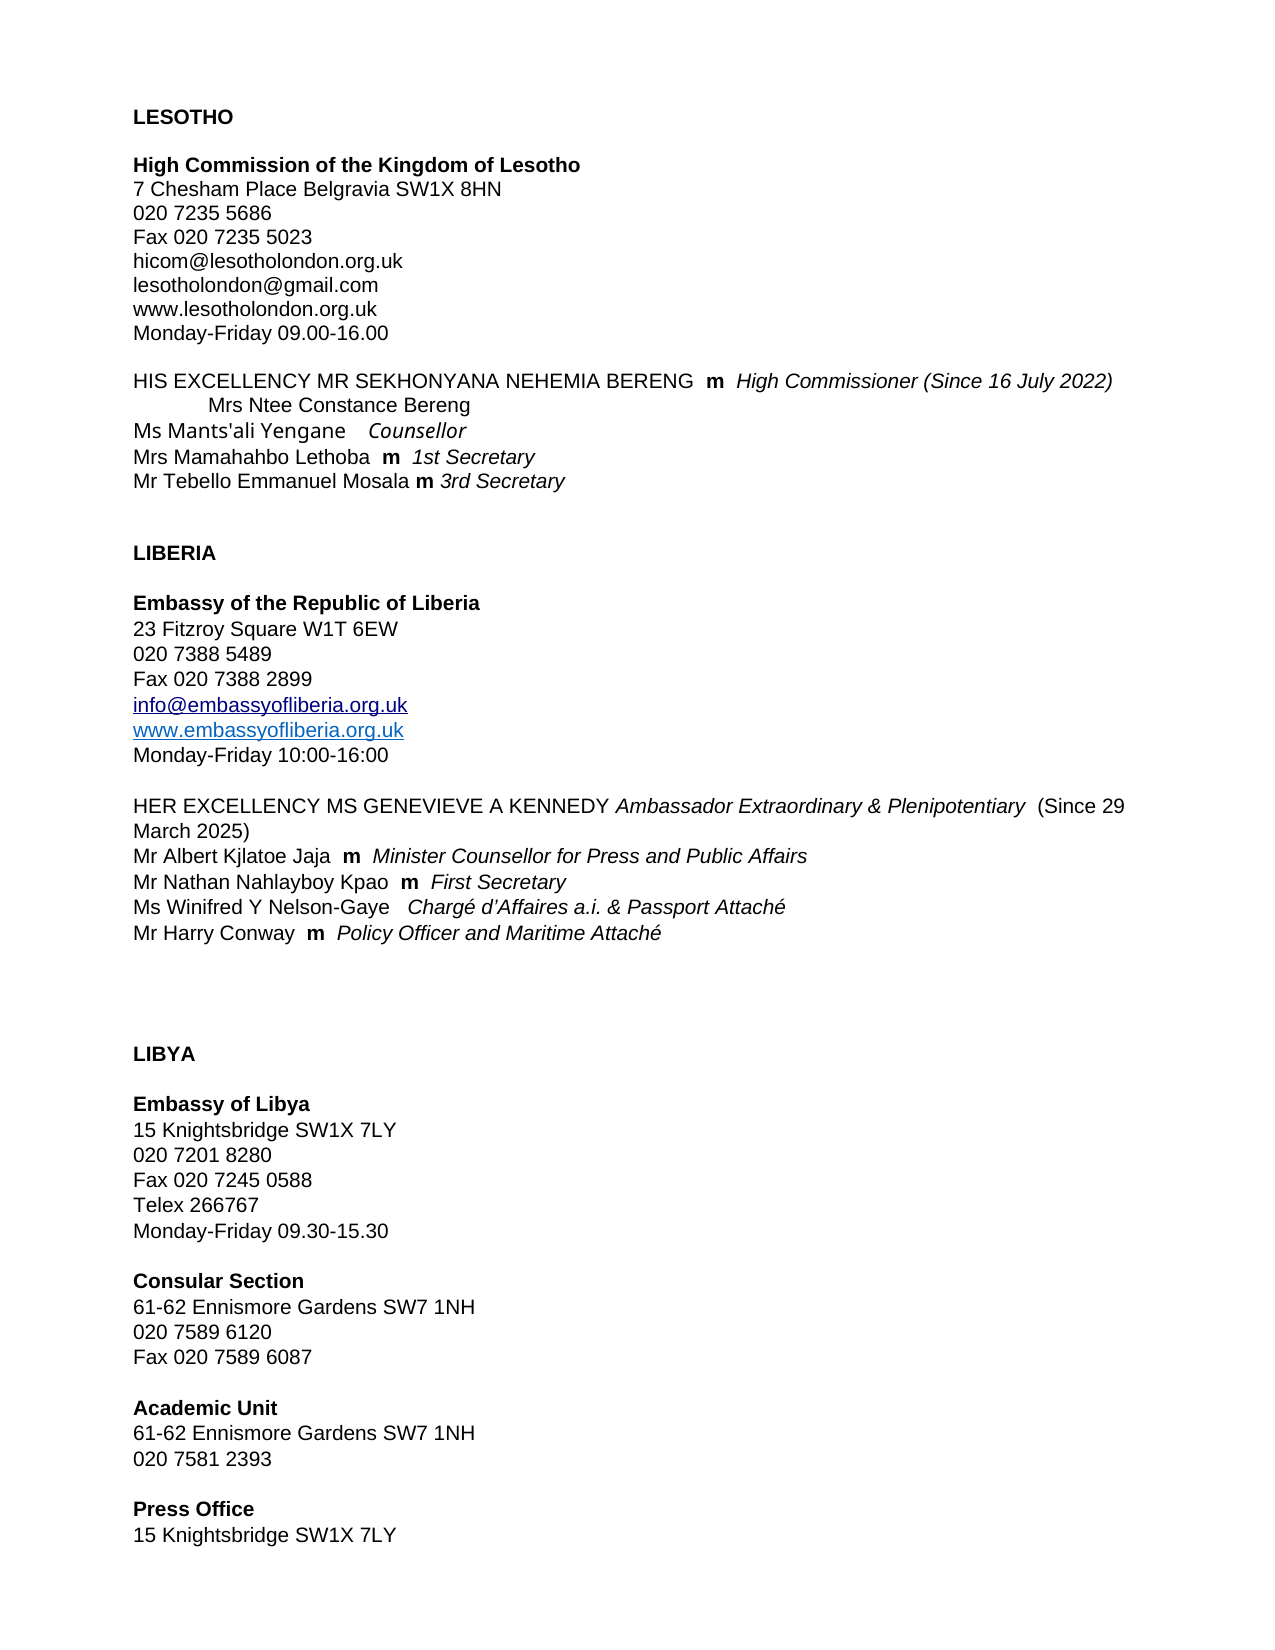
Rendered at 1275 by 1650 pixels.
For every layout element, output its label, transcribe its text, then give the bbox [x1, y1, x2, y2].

text Fax 020 7245 0588 [133, 1168, 1181, 1192]
text 23 Fitzroy Square W1T 6EW [133, 617, 1181, 641]
text Ms Mants'ali Yengane Counsellor [133, 416, 1181, 445]
text HIS EXCELLENCY MR SEKHONYANA NEHEMIA BERENG m High Commissioner (Since 16 July 2022) [133, 368, 1181, 392]
text 020 7589 6120 [133, 1320, 1181, 1344]
text Fax 020 7589 6087 [133, 1345, 1181, 1369]
text Mr Harry Conway m Policy Officer and Maritime Attaché [133, 920, 1181, 944]
text 61-62 Ennismore Gardens SW7 1NH [133, 1294, 1181, 1318]
text www.embassyofliberia.org.uk [133, 718, 1181, 742]
text 020 7388 5489 [133, 642, 1181, 666]
text 15 Knightsbridge SW1X 7LY [133, 1117, 1181, 1141]
text 020 7235 5686 [133, 201, 1181, 225]
text HER EXCELLENCY MS GENEVIEVE A KENNEDY Ambassador Extraordinary & Plenipotentiary (Since 29 March 2025) [133, 794, 1181, 843]
text info@embassyofliberia.org.uk [133, 692, 1181, 716]
text Fax 020 7388 2899 [133, 667, 1181, 691]
text Press Office [133, 1497, 1181, 1521]
text 61-62 Ennismore Gardens SW7 1NH [133, 1421, 1181, 1445]
text LIBYA [133, 1041, 1181, 1065]
text High Commission of the Kingdom of Lesotho [133, 153, 1181, 177]
text Embassy of Libya [133, 1092, 1181, 1116]
text Academic Unit [133, 1396, 1181, 1420]
text Fax 020 7235 5023 [133, 225, 1181, 249]
text Monday-Friday 09.30-15.30 [133, 1219, 1181, 1243]
text Mrs Mamahahbo Lethoba m 1st Secretary [133, 445, 1181, 469]
text Consular Section [133, 1269, 1181, 1293]
text Ms Winifred Y Nelson-Gaye Chargé d’Affaires a.i. & Passport Attaché [133, 895, 1181, 919]
text LIBERIA [133, 541, 1181, 564]
text www.lesotholondon.org.uk [133, 297, 1181, 321]
text Mr Albert Kjlatoe Jaja m Minister Counsellor for Press and Public Affairs [133, 844, 1181, 868]
text Embassy of the Republic of Liberia [133, 591, 1181, 615]
text Monday-Friday 09.00-16.00 [133, 321, 1181, 344]
text 020 7581 2393 [133, 1446, 1181, 1470]
text Mr Tebello Emmanuel Mosala m 3rd Secretary [133, 469, 1181, 493]
text 7 Chesham Place Belgravia SW1X 8HN [133, 177, 1181, 201]
text Monday-Friday 10:00-16:00 [133, 743, 1181, 767]
text 020 7201 8280 [133, 1143, 1181, 1167]
text lesotholondon@gmail.com [133, 273, 1181, 297]
text Mr Nathan Nahlayboy Kpao m First Secretary [133, 870, 1181, 894]
text hicom@lesotholondon.org.uk [133, 249, 1181, 273]
text Mrs Ntee Constance Bereng [133, 392, 1181, 416]
text Telex 266767 [133, 1193, 1181, 1217]
text LESOTHO [133, 105, 1181, 129]
text 15 Knightsbridge SW1X 7LY [133, 1522, 1181, 1546]
